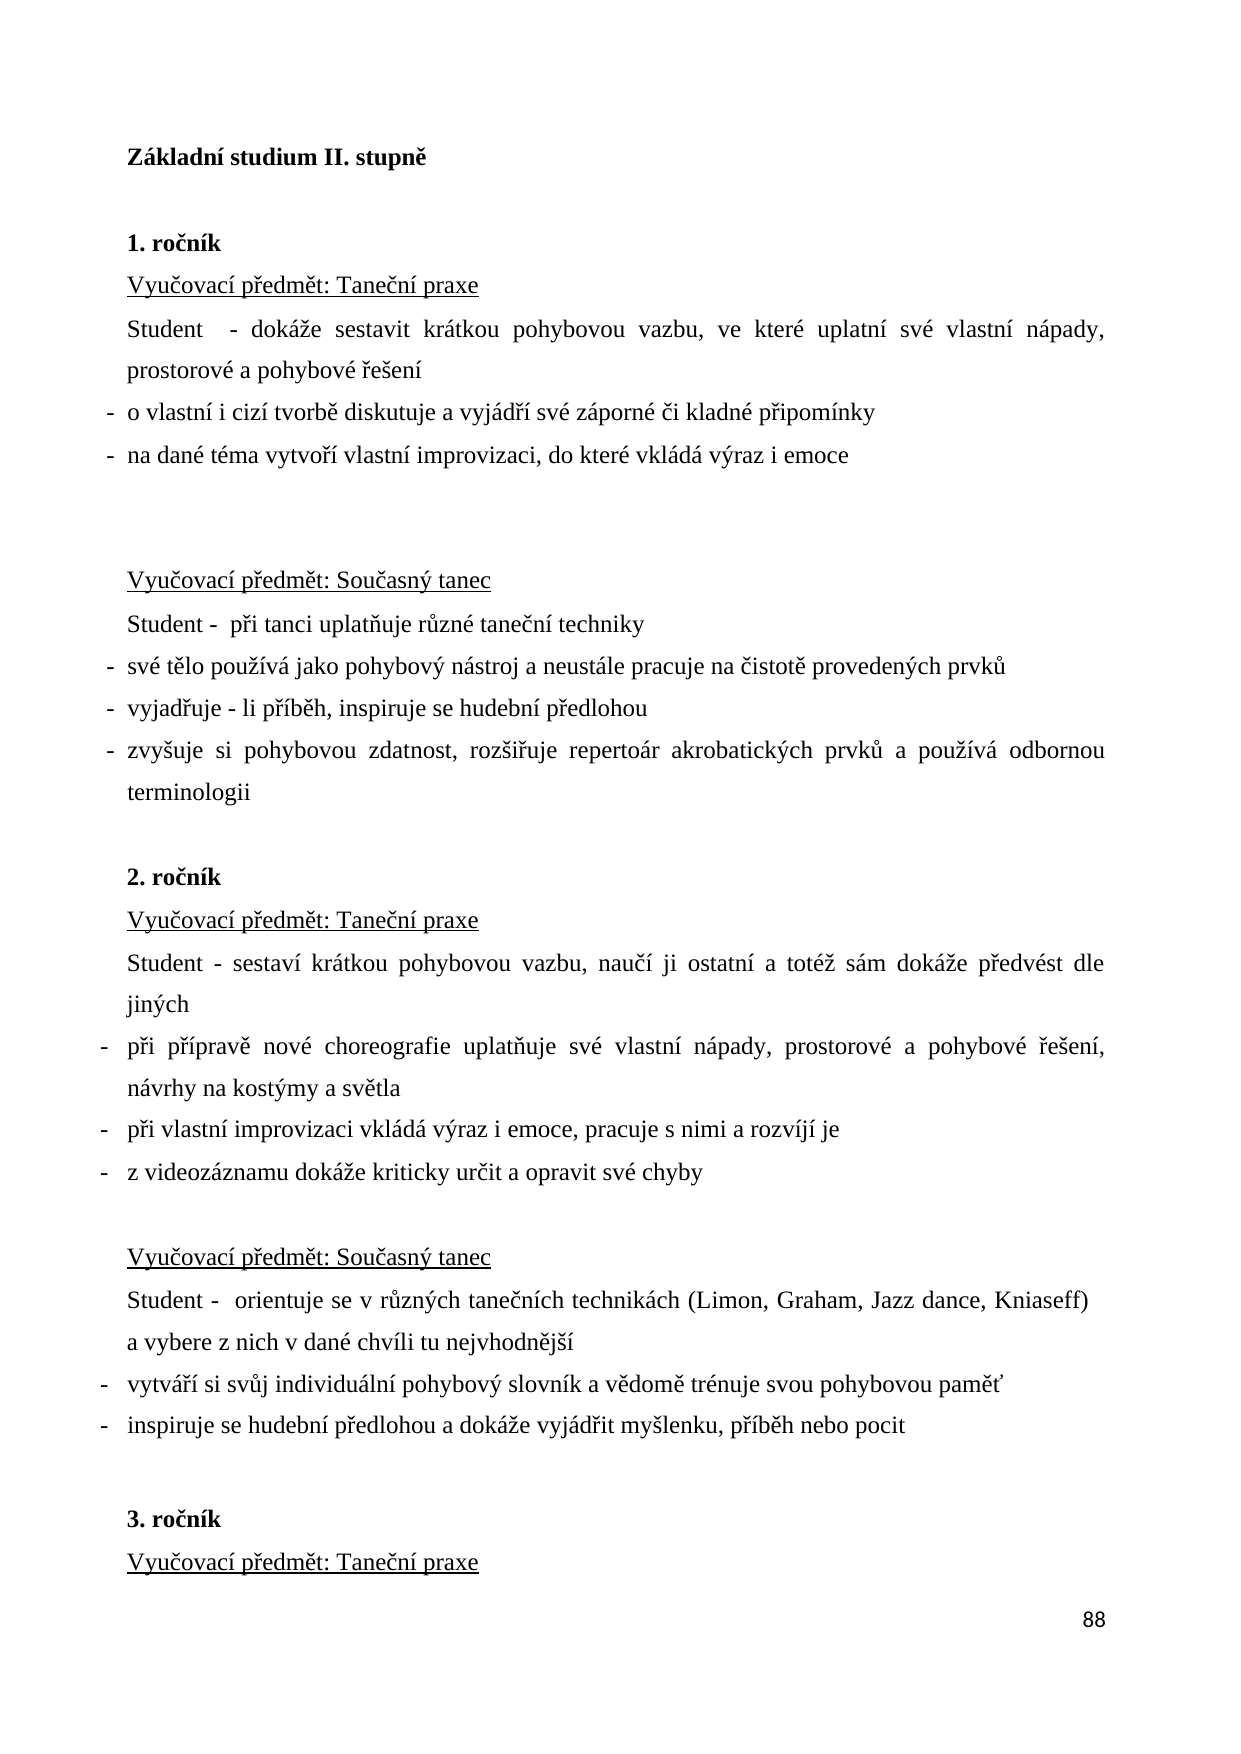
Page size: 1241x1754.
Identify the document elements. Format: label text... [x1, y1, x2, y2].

text Vyučovací předmět: Taneční praxe [127, 905, 1106, 933]
text Student - dokáže sestavit krátkou pohybovou vazbu, ve které uplatní své vlastní nápady, prostorové a pohybové řešení [127, 314, 1106, 384]
text Vyučovací předmět: Taneční praxe [127, 1547, 1106, 1576]
list inspiruje se hudební předlohou a dokáže vyjádřit myšlenku, příběh nebo pocit [100, 1411, 1106, 1439]
text Vyučovací předmět: Taneční praxe [127, 271, 1106, 299]
text Student - sestaví krátkou pohybovou vazbu, naučí ji ostatní a totéž sám dokáže předvést dle jiných [127, 948, 1106, 1018]
text Vyučovací předmět: Současný tanec [127, 1242, 1106, 1271]
text Základní studium II. stupně [127, 142, 1106, 171]
subtitle 2. ročník [127, 862, 1106, 891]
text Vyučovací předmět: Současný tanec [127, 566, 1106, 594]
subtitle 3. ročník [127, 1504, 1106, 1533]
text Student - při tanci uplatňuje různé taneční techniky [127, 609, 1106, 637]
text Student - orientuje se v různých tanečních technikách (Limon, Graham, Jazz dance, Kniaseff) a vybere z nich v dané chvíli tu nejvhodnější [127, 1286, 1090, 1356]
subtitle 1. ročník [127, 228, 1106, 257]
list na dané téma vytvoří vlastní improvizaci, do které vkládá výraz i emoce [106, 440, 1106, 468]
list při vlastní improvizaci vkládá výraz i emoce, pracuje s nimi a rozvíjí je [100, 1114, 1106, 1143]
list z videozáznamu dokáže kriticky určit a opravit své chyby [100, 1157, 1106, 1186]
list své tělo používá jako pohybový nástroj a neustále pracuje na čistotě provedených prvků [106, 651, 1106, 680]
list vyjadřuje - li příběh, inspiruje se hudební předlohou [106, 693, 1106, 722]
list o vlastní i cizí tvorbě diskutuje a vyjádří své záporné či kladné připomínky [106, 397, 1106, 426]
list zvyšuje si pohybovou zdatnost, rozšiřuje repertoár akrobatických prvků a používá odbornou terminologii [106, 736, 1106, 806]
list vytváří si svůj individuální pohybový slovník a vědomě trénuje svou pohybovou paměť [100, 1369, 1106, 1398]
list při přípravě nové choreografie uplatňuje své vlastní nápady, prostorové a pohybové řešení, návrhy na kostýmy a světla [100, 1031, 1106, 1102]
